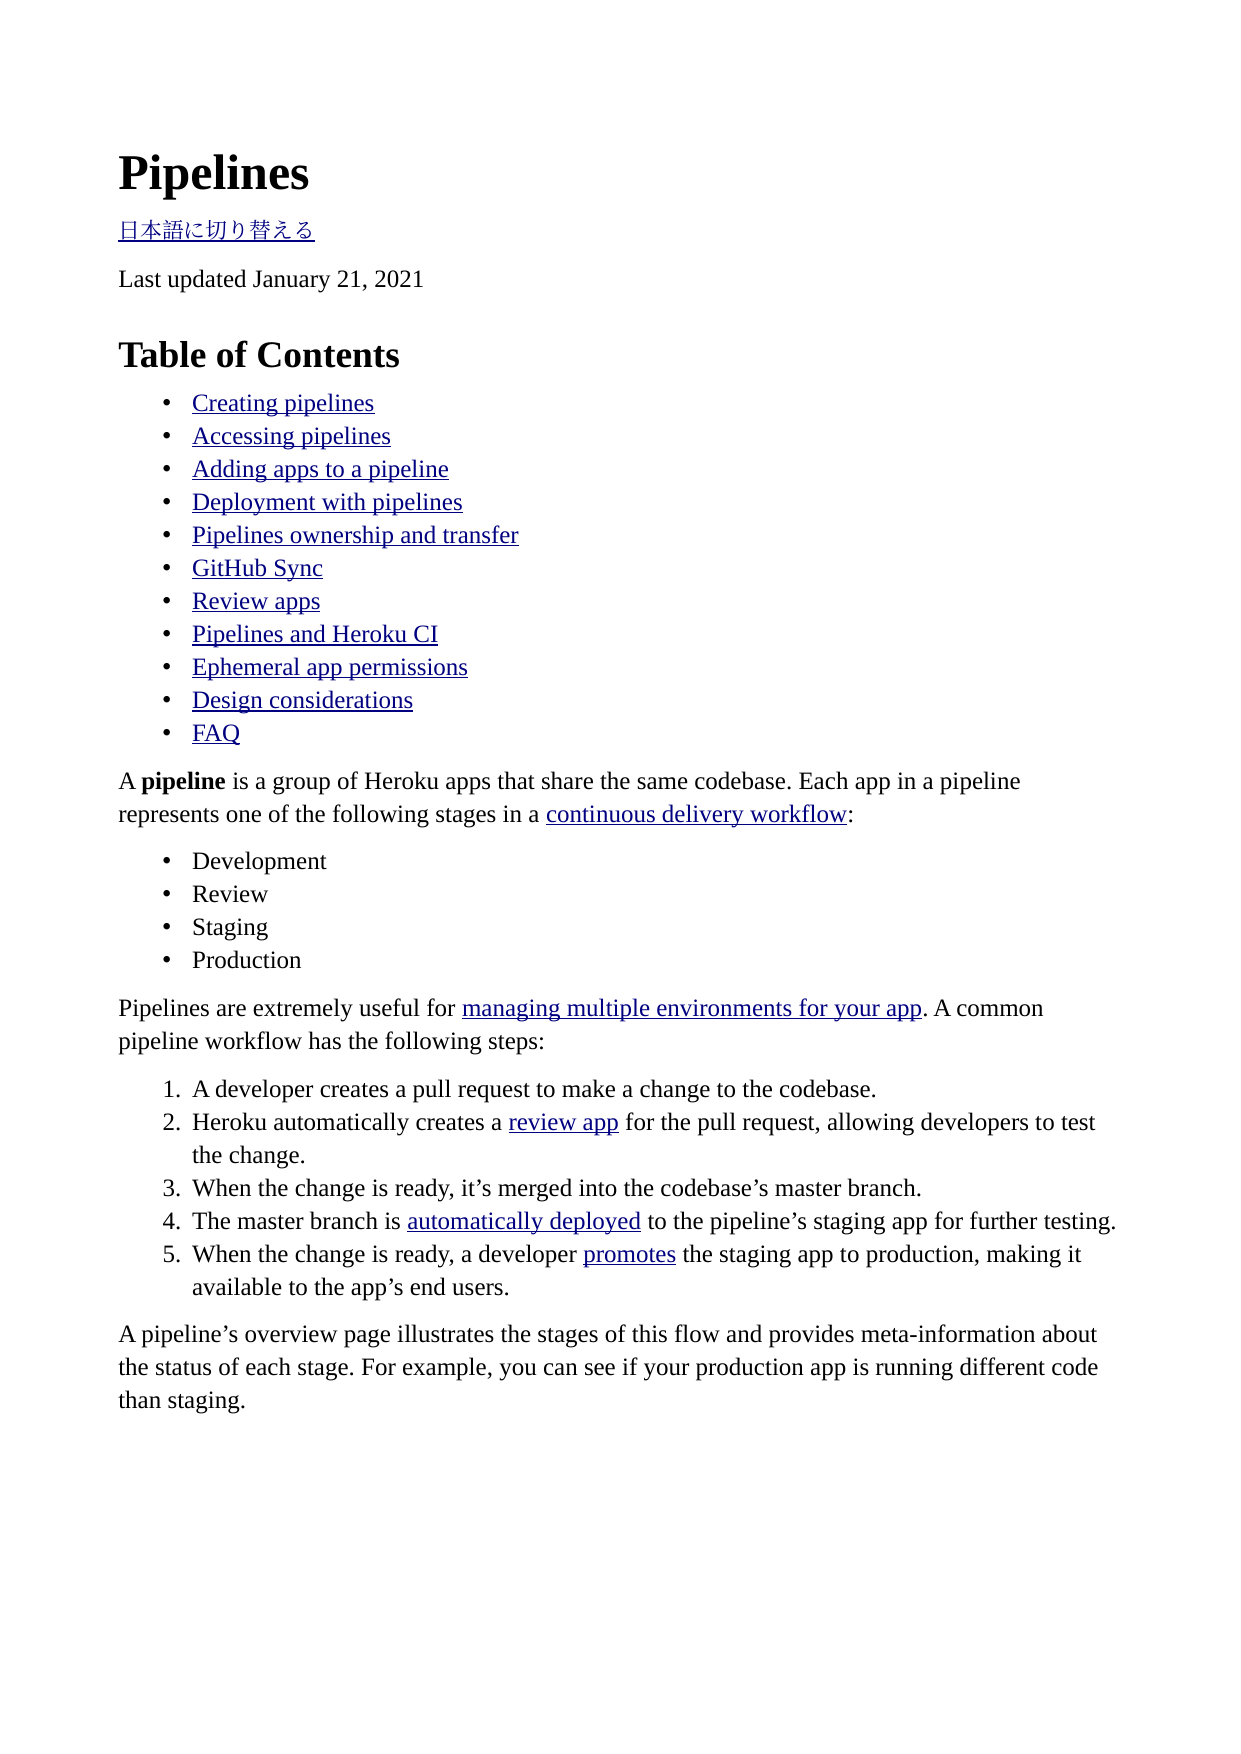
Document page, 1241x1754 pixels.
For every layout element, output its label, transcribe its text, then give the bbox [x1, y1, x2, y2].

list When the change is ready, it’s merged into the codebase’s master branch. [162, 1173, 1122, 1201]
list Heroku automatically creates a review app for the pull request, allowing developers to test the change. [162, 1107, 1122, 1168]
text A pipeline is a group of Heroku apps that share the same codebase. Each app in a pipeline represents one of the following stages in a continuous delivery workflow: [118, 766, 1122, 827]
list Staging [162, 912, 1122, 941]
subtitle Pipelines [118, 143, 1122, 201]
subtitle Table of Contents [118, 332, 1122, 375]
list GitHub Sync [162, 553, 1122, 582]
list When the change is ready, a developer promotes the staging app to production, making it available to the app’s end users. [162, 1239, 1122, 1301]
list Accessing pipelines [162, 421, 1122, 450]
list Review [162, 879, 1122, 908]
list Adding apps to a pipeline [162, 454, 1122, 483]
text Last updated January 21, 2021 [118, 264, 1122, 293]
list Review apps [162, 586, 1122, 615]
list The master branch is automatically deployed to the pipeline’s staging app for further testing. [162, 1206, 1122, 1234]
list Pipelines and Heroku CI [162, 619, 1122, 648]
list Deployment with pipelines [162, 487, 1122, 516]
list Creating pipelines [162, 388, 1122, 417]
text Pipelines are extremely useful for managing multiple environments for your app. A common pipeline workflow has the following steps: [118, 993, 1122, 1055]
text A pipeline’s overview page illustrates the stages of this flow and provides meta-information about the status of each stage. For example, you can see if your production app is running different code than staging. [118, 1319, 1122, 1414]
list Production [162, 945, 1122, 974]
list Development [162, 846, 1122, 875]
list Pipelines ownership and transfer [162, 520, 1122, 549]
list FAQ [162, 718, 1122, 747]
list Design considerations [162, 685, 1122, 714]
list Ephemeral app permissions [162, 652, 1122, 681]
list A developer creates a pull request to make a change to the codebase. [162, 1074, 1122, 1102]
text 日本語に切り替える [118, 213, 1122, 244]
